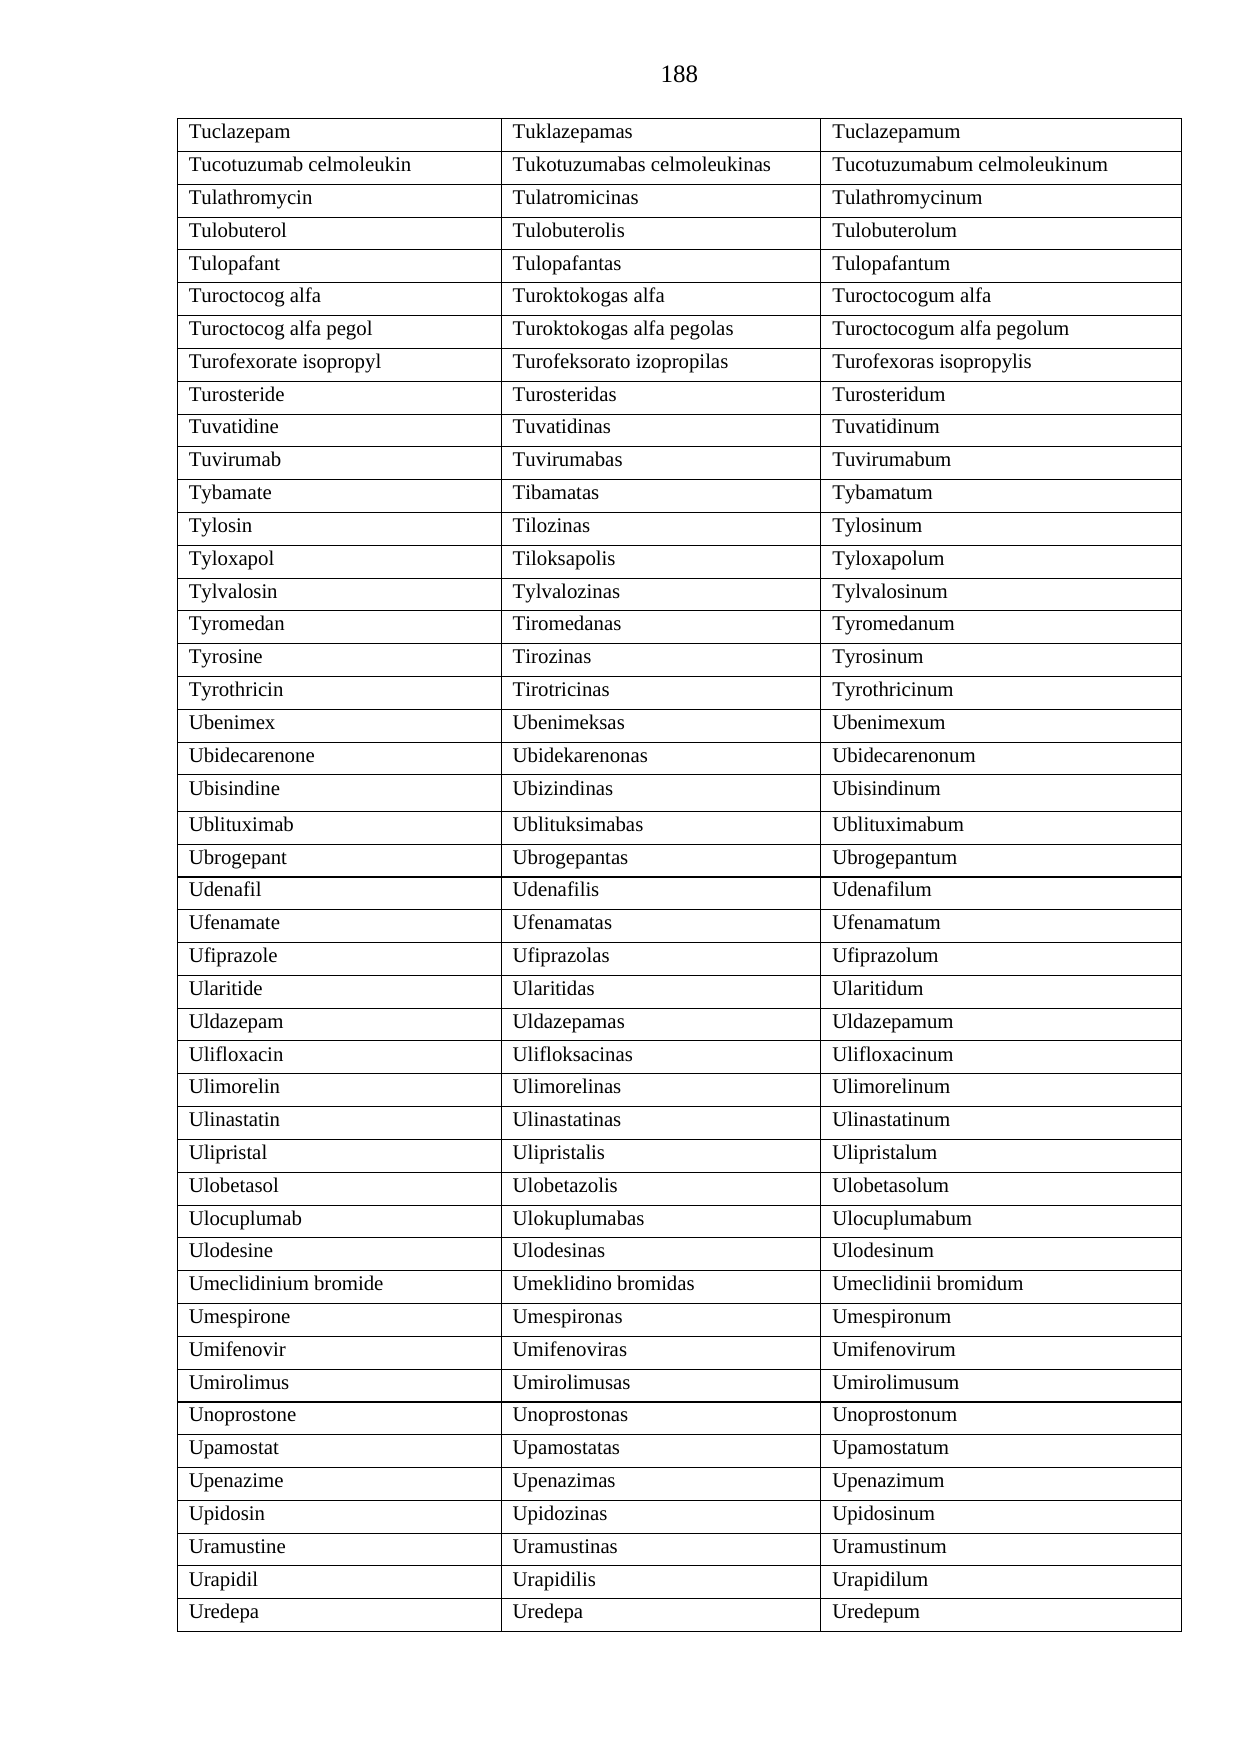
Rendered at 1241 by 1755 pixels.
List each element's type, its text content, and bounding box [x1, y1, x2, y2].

table_cell Ularitide [178, 976, 501, 1008]
table_cell Tibamatas [502, 480, 820, 512]
table_cell Ulipristalum [821, 1140, 1181, 1172]
table_cell Udenafilum [821, 878, 1181, 909]
table_cell Turosteridas [502, 382, 820, 413]
table_cell Umespironum [821, 1304, 1181, 1336]
table_cell Tulathromycinum [821, 185, 1181, 217]
table_cell Tyrothricinum [821, 677, 1181, 709]
table_cell Ulobetasolum [821, 1173, 1181, 1204]
table_cell Tyrothricin [178, 677, 501, 709]
table_cell Umespirone [178, 1304, 501, 1336]
table_cell Ulobetasol [178, 1173, 501, 1204]
table_cell Uredepa [502, 1599, 820, 1631]
table_cell Ubisindinum [821, 775, 1181, 811]
table_cell Umeclidinii bromidum [821, 1271, 1181, 1303]
table_cell Ulimorelinas [502, 1074, 820, 1106]
table_cell Urapidil [178, 1566, 501, 1598]
table_cell Upenazimas [502, 1468, 820, 1500]
table_cell Tulathromycin [178, 185, 501, 217]
table_cell Ubisindine [178, 775, 501, 811]
table_cell Ulifloksacinas [502, 1041, 820, 1073]
table_cell Ubenimex [178, 710, 501, 742]
table_cell Turoctocogum alfa [821, 283, 1181, 315]
table_cell Tulatromicinas [502, 185, 820, 217]
table_cell Ubrogepant [178, 845, 501, 876]
table_cell Tuvatidinas [502, 415, 820, 446]
table_cell Tuclazepamum [821, 119, 1181, 151]
table_cell Ufenamatas [502, 910, 820, 942]
table_cell Tuvatidine [178, 415, 501, 446]
table_cell Upenazime [178, 1468, 501, 1500]
table_cell Turofexorate isopropyl [178, 349, 501, 381]
table_cell Ubizindinas [502, 775, 820, 811]
table_cell Uramustinas [502, 1534, 820, 1565]
table_cell Udenafilis [502, 878, 820, 909]
table_cell Ubenimexum [821, 710, 1181, 742]
table_cell Umifenovir [178, 1337, 501, 1368]
table_cell Turosteride [178, 382, 501, 413]
table_cell Ubenimeksas [502, 710, 820, 742]
table_cell Ulobetazolis [502, 1173, 820, 1204]
table_cell Udenafil [178, 878, 501, 909]
table_cell Ublituximab [178, 812, 501, 843]
table_cell Unoprostone [178, 1403, 501, 1434]
table_cell Ulifloxacinum [821, 1041, 1181, 1073]
table_cell Umespironas [502, 1304, 820, 1336]
table_cell Tybamatum [821, 480, 1181, 512]
table_cell Tylvalozinas [502, 579, 820, 610]
table_cell Ubrogepantas [502, 845, 820, 876]
table_cell Ubidecarenone [178, 743, 501, 774]
table_cell Unoprostonas [502, 1403, 820, 1434]
table_cell Ulipristal [178, 1140, 501, 1172]
table_cell Upamostatas [502, 1435, 820, 1467]
table_cell Tilozinas [502, 513, 820, 545]
table_cell Turofeksorato izopropilas [502, 349, 820, 381]
table_cell Uldazepamas [502, 1009, 820, 1040]
table_cell Turoctocogum alfa pegolum [821, 316, 1181, 348]
table_cell Tulobuterolum [821, 218, 1181, 249]
table_cell Ularitidas [502, 976, 820, 1008]
table_cell Ulinastatin [178, 1107, 501, 1139]
table_cell Tuvirumabum [821, 447, 1181, 479]
table_cell Upidosinum [821, 1501, 1181, 1533]
table_cell Turofexoras isopropylis [821, 349, 1181, 381]
table_cell Ulodesinum [821, 1238, 1181, 1270]
table_cell Ulodesinas [502, 1238, 820, 1270]
table_cell Tybamate [178, 480, 501, 512]
table_cell Tirozinas [502, 644, 820, 676]
table_cell Unoprostonum [821, 1403, 1181, 1434]
table_cell Ufenamate [178, 910, 501, 942]
table_cell Tucotuzumab celmoleukin [178, 152, 501, 184]
table_cell Ulodesine [178, 1238, 501, 1270]
table_cell Uramustine [178, 1534, 501, 1565]
table_cell Tuvatidinum [821, 415, 1181, 446]
table_cell Ulinastatinas [502, 1107, 820, 1139]
table_cell Tulobuterol [178, 218, 501, 249]
table_cell Umirolimus [178, 1370, 501, 1401]
table_cell Uredepum [821, 1599, 1181, 1631]
table_cell Turoctocog alfa [178, 283, 501, 315]
table_cell Umifenoviras [502, 1337, 820, 1368]
table_cell Urapidilum [821, 1566, 1181, 1598]
table_cell Ublituksimabas [502, 812, 820, 843]
table_cell Uldazepam [178, 1009, 501, 1040]
table_cell Uramustinum [821, 1534, 1181, 1565]
table_cell Upidozinas [502, 1501, 820, 1533]
table_cell Urapidilis [502, 1566, 820, 1598]
table_cell Uredepa [178, 1599, 501, 1631]
table_cell Ularitidum [821, 976, 1181, 1008]
table_cell Ubrogepantum [821, 845, 1181, 876]
table_cell Tukotuzumabas celmoleukinas [502, 152, 820, 184]
table_cell Turosteridum [821, 382, 1181, 413]
table_cell Tyromedan [178, 611, 501, 643]
table_cell Turoktokogas alfa [502, 283, 820, 315]
table_cell Turoktokogas alfa pegolas [502, 316, 820, 348]
table_cell Ufiprazolas [502, 943, 820, 975]
table_cell Ulinastatinum [821, 1107, 1181, 1139]
table_cell Ubidecarenonum [821, 743, 1181, 774]
table_cell Ufenamatum [821, 910, 1181, 942]
table_cell Umirolimusum [821, 1370, 1181, 1401]
table_cell Tylvalosinum [821, 579, 1181, 610]
table_cell Ufiprazole [178, 943, 501, 975]
table_cell Ulocuplumab [178, 1206, 501, 1237]
table_cell Ulifloxacin [178, 1041, 501, 1073]
table_cell Umirolimusas [502, 1370, 820, 1401]
table_cell Ulipristalis [502, 1140, 820, 1172]
table_cell Tulopafantum [821, 250, 1181, 282]
table_cell Ubidekarenonas [502, 743, 820, 774]
table_cell Ulokuplumabas [502, 1206, 820, 1237]
table_cell Tuvirumab [178, 447, 501, 479]
table_cell Tyrosinum [821, 644, 1181, 676]
table_cell Tulobuterolis [502, 218, 820, 249]
table_cell Turoctocog alfa pegol [178, 316, 501, 348]
table_cell Ulimorelin [178, 1074, 501, 1106]
table_cell Ublituximabum [821, 812, 1181, 843]
table_cell Ufiprazolum [821, 943, 1181, 975]
table_cell Upamostatum [821, 1435, 1181, 1467]
table_cell Tyrosine [178, 644, 501, 676]
table_cell Tylvalosin [178, 579, 501, 610]
table_cell Tyromedanum [821, 611, 1181, 643]
table_cell Umeclidinium bromide [178, 1271, 501, 1303]
table_cell Tylosin [178, 513, 501, 545]
table_cell Tucotuzumabum celmoleukinum [821, 152, 1181, 184]
table_cell Tirotricinas [502, 677, 820, 709]
table_cell Tylosinum [821, 513, 1181, 545]
table_cell Tuclazepam [178, 119, 501, 151]
table_cell Tyloxapol [178, 546, 501, 577]
table_cell Tiromedanas [502, 611, 820, 643]
table_cell Uldazepamum [821, 1009, 1181, 1040]
table_cell Tiloksapolis [502, 546, 820, 577]
table_cell Umeklidino bromidas [502, 1271, 820, 1303]
table_cell Upenazimum [821, 1468, 1181, 1500]
table_cell Ulocuplumabum [821, 1206, 1181, 1237]
table_cell Tuklazepamas [502, 119, 820, 151]
table_cell Upidosin [178, 1501, 501, 1533]
table_cell Ulimorelinum [821, 1074, 1181, 1106]
table_cell Umifenovirum [821, 1337, 1181, 1368]
table_cell Tulopafant [178, 250, 501, 282]
table_cell Tulopafantas [502, 250, 820, 282]
table_cell Upamostat [178, 1435, 501, 1467]
table_cell Tyloxapolum [821, 546, 1181, 577]
table_cell Tuvirumabas [502, 447, 820, 479]
